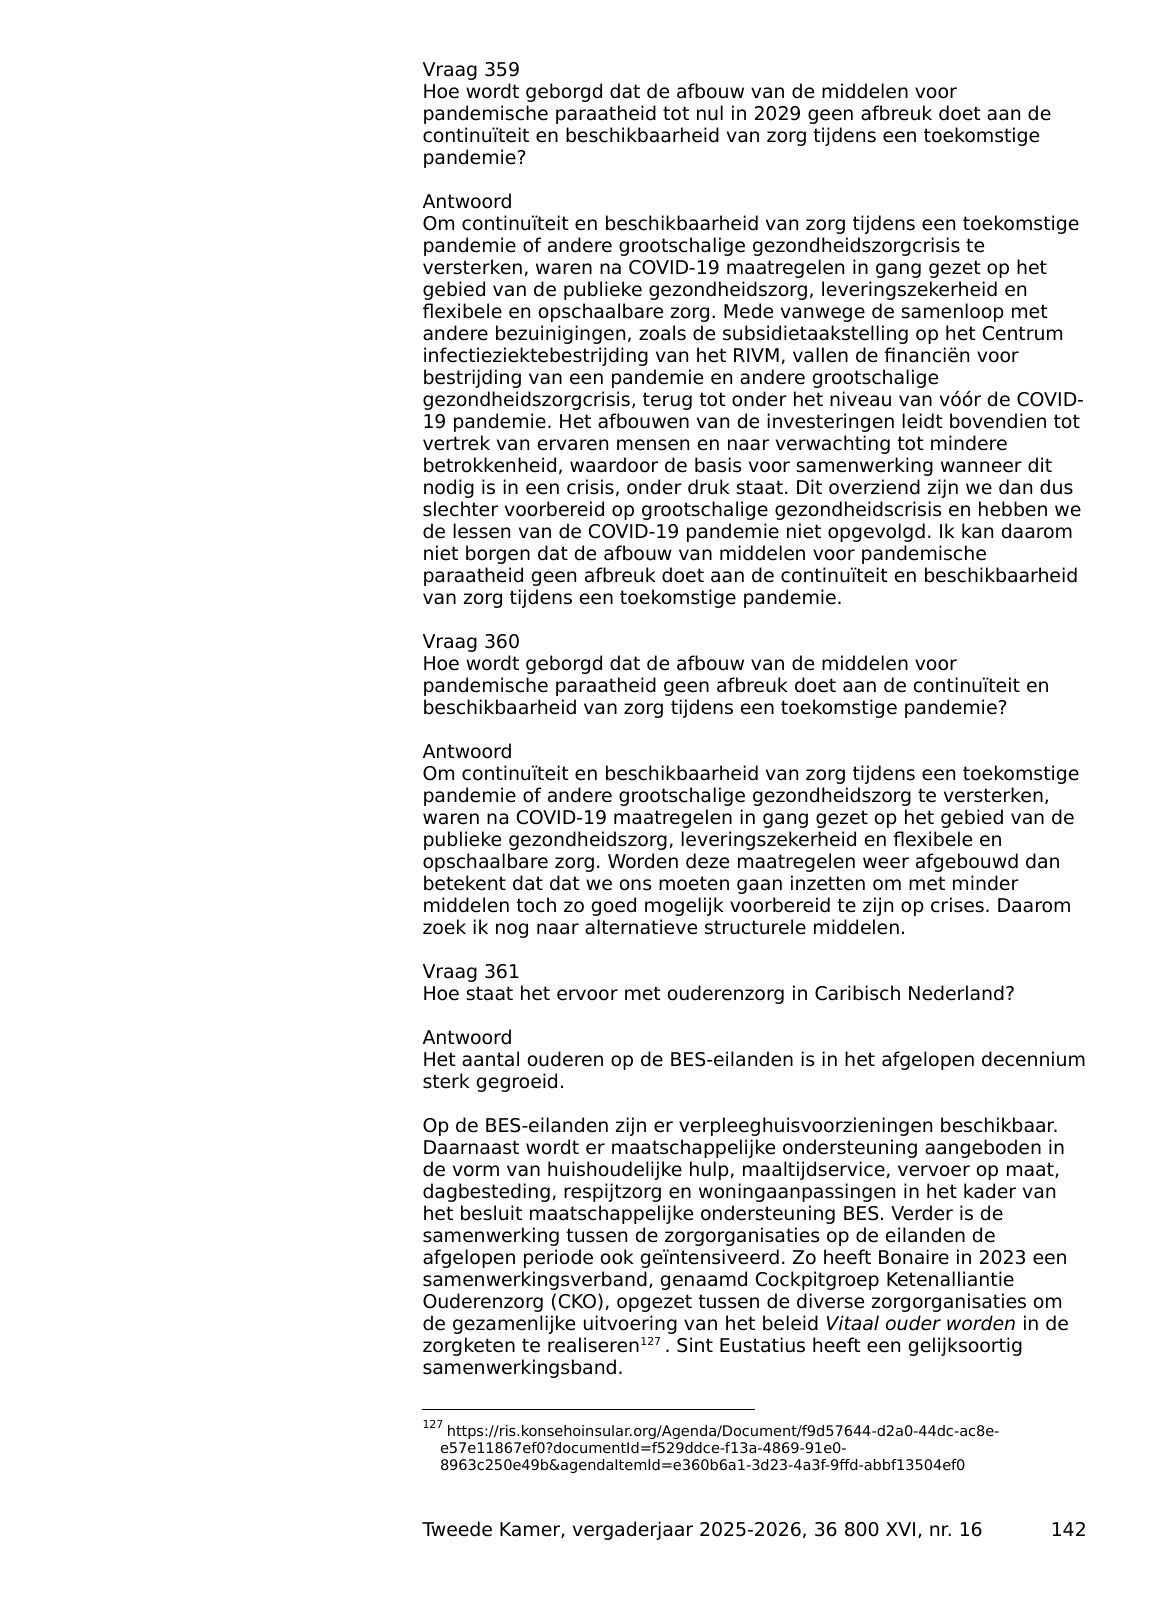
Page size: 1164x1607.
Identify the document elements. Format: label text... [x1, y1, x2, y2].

text https://ris.konsehoinsular.org/Agenda/Document/f9d57644-d2a0-44dc-ac8e-e57e11867ef0?documentId=f529ddce-f13a-4869-91e0-8963c250e49b&agendaItemId=e360b6a1-3d23-4a3f-9ffd-abbf13504ef0 [422, 1418, 1087, 1474]
text Op de BES-eilanden zijn er verpleeghuisvoorzieningen beschikbaar. Daarnaast wordt er maatschappelijke ondersteuning aangeboden in de vorm van huishoudelijke hulp, maaltijdservice, vervoer op maat, dagbesteding, respijtzorg en woningaanpassingen in het kader van het besluit maatschappelijke ondersteuning BES. Verder is de samenwerking tussen de zorgorganisaties op de eilanden de afgelopen periode ook geïntensiveerd. Zo heeft Bonaire in 2023 een samenwerkingsverband, genaamd Cockpitgroep Ketenalliantie Ouderenzorg (CKO), opgezet tussen de diverse zorgorganisaties om de gezamenlijke uitvoering van het beleid Vitaal ouder worden in de zorgketen te realiseren. Sint Eustatius heeft een gelijksoortig samenwerkingsband. [422, 1115, 1087, 1379]
text Antwoord [422, 191, 1087, 213]
text Hoe wordt geborgd dat de afbouw van de middelen voor pandemische paraatheid tot nul in 2029 geen afbreuk doet aan de continuïteit en beschikbaarheid van zorg tijdens een toekomstige pandemie? [422, 81, 1087, 169]
text Antwoord [422, 1027, 1087, 1049]
text Vraag 360 [422, 631, 1087, 653]
text Vraag 359 [422, 59, 1087, 81]
text Om continuïteit en beschikbaarheid van zorg tijdens een toekomstige pandemie of andere grootschalige gezondheidszorgcrisis te versterken, waren na COVID-19 maatregelen in gang gezet op het gebied van de publieke gezondheidszorg, leveringszekerheid en flexibele en opschaalbare zorg. Mede vanwege de samenloop met andere bezuinigingen, zoals de subsidietaakstelling op het Centrum infectieziektebestrijding van het RIVM, vallen de financiën voor bestrijding van een pandemie en andere grootschalige gezondheidszorgcrisis, terug tot onder het niveau van vóór de COVID-19 pandemie. Het afbouwen van de investeringen leidt bovendien tot vertrek van ervaren mensen en naar verwachting tot mindere betrokkenheid, waardoor de basis voor samenwerking wanneer dit nodig is in een crisis, onder druk staat. Dit overziend zijn we dan dus slechter voorbereid op grootschalige gezondheidscrisis en hebben we de lessen van de COVID-19 pandemie niet opgevolgd. Ik kan daarom niet borgen dat de afbouw van middelen voor pandemische paraatheid geen afbreuk doet aan de continuïteit en beschikbaarheid van zorg tijdens een toekomstige pandemie. [422, 213, 1087, 609]
text Het aantal ouderen op de BES-eilanden is in het afgelopen decennium sterk gegroeid. [422, 1049, 1087, 1093]
text Hoe wordt geborgd dat de afbouw van de middelen voor pandemische paraatheid geen afbreuk doet aan de continuïteit en beschikbaarheid van zorg tijdens een toekomstige pandemie? [422, 653, 1087, 719]
text Om continuïteit en beschikbaarheid van zorg tijdens een toekomstige pandemie of andere grootschalige gezondheidszorg te versterken, waren na COVID-19 maatregelen in gang gezet op het gebied van de publieke gezondheidszorg, leveringszekerheid en flexibele en opschaalbare zorg. Worden deze maatregelen weer afgebouwd dan betekent dat dat we ons moeten gaan inzetten om met minder middelen toch zo goed mogelijk voorbereid te zijn op crises. Daarom zoek ik nog naar alternatieve structurele middelen. [422, 763, 1087, 939]
text Hoe staat het ervoor met ouderenzorg in Caribisch Nederland? [422, 983, 1087, 1005]
text Antwoord [422, 741, 1087, 763]
text Vraag 361 [422, 961, 1087, 983]
